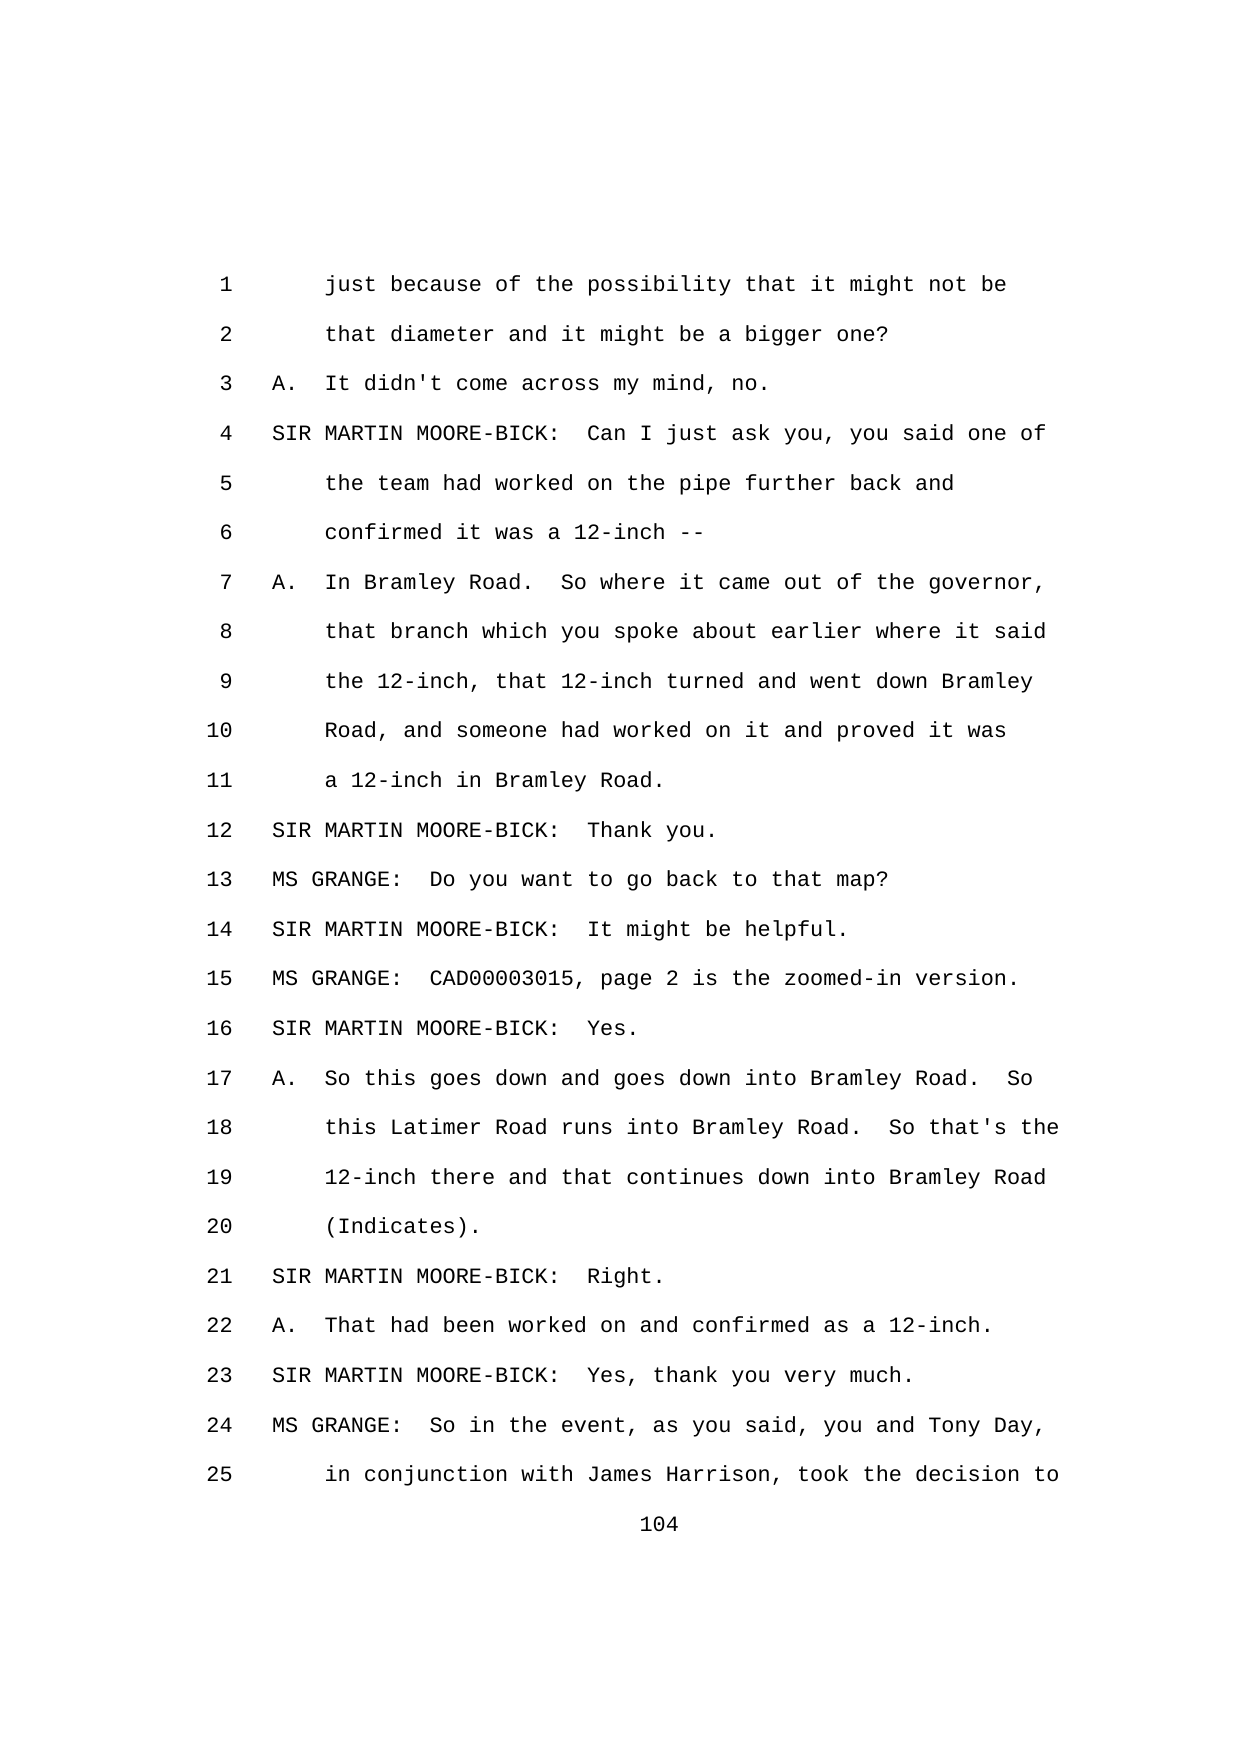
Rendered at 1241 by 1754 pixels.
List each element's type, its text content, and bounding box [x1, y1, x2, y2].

text 11 a 12-inch in Bramley Road. [75, 769, 1165, 794]
text 18 this Latimer Road runs into Bramley Road. So that's the [75, 1116, 1165, 1141]
text 15 MS GRANGE: CAD00003015, page 2 is the zoomed-in version. [75, 967, 1165, 992]
text 2 that diameter and it might be a bigger one? [75, 323, 1165, 348]
text 9 the 12-inch, that 12-inch turned and went down Bramley [75, 670, 1165, 695]
text 1 just because of the possibility that it might not be [75, 273, 1165, 298]
text 21 SIR MARTIN MOORE-BICK: Right. [75, 1265, 1165, 1290]
text 4 SIR MARTIN MOORE-BICK: Can I just ask you, you said one of [75, 422, 1165, 447]
text 10 Road, and someone had worked on it and proved it was [75, 719, 1165, 744]
text 7 A. In Bramley Road. So where it came out of the governor, [75, 571, 1165, 596]
text 3 A. It didn't come across my mind, no. [75, 372, 1165, 397]
text 25 in conjunction with James Harrison, took the decision to [75, 1463, 1165, 1488]
text 17 A. So this goes down and goes down into Bramley Road. So [75, 1067, 1165, 1091]
text 12 SIR MARTIN MOORE-BICK: Thank you. [75, 819, 1165, 843]
text 6 confirmed it was a 12-inch -- [75, 521, 1165, 546]
text 8 that branch which you spoke about earlier where it said [75, 620, 1165, 645]
text 16 SIR MARTIN MOORE-BICK: Yes. [75, 1017, 1165, 1042]
text 24 MS GRANGE: So in the event, as you said, you and Tony Day, [75, 1414, 1165, 1438]
text 19 12-inch there and that continues down into Bramley Road [75, 1166, 1165, 1191]
text 14 SIR MARTIN MOORE-BICK: It might be helpful. [75, 918, 1165, 943]
text 13 MS GRANGE: Do you want to go back to that map? [75, 868, 1165, 893]
text 22 A. That had been worked on and confirmed as a 12-inch. [75, 1314, 1165, 1339]
text 23 SIR MARTIN MOORE-BICK: Yes, thank you very much. [75, 1364, 1165, 1389]
text 5 the team had worked on the pipe further back and [75, 472, 1165, 496]
text 104 [75, 1513, 1165, 1538]
text 20 (Indicates). [75, 1215, 1165, 1240]
